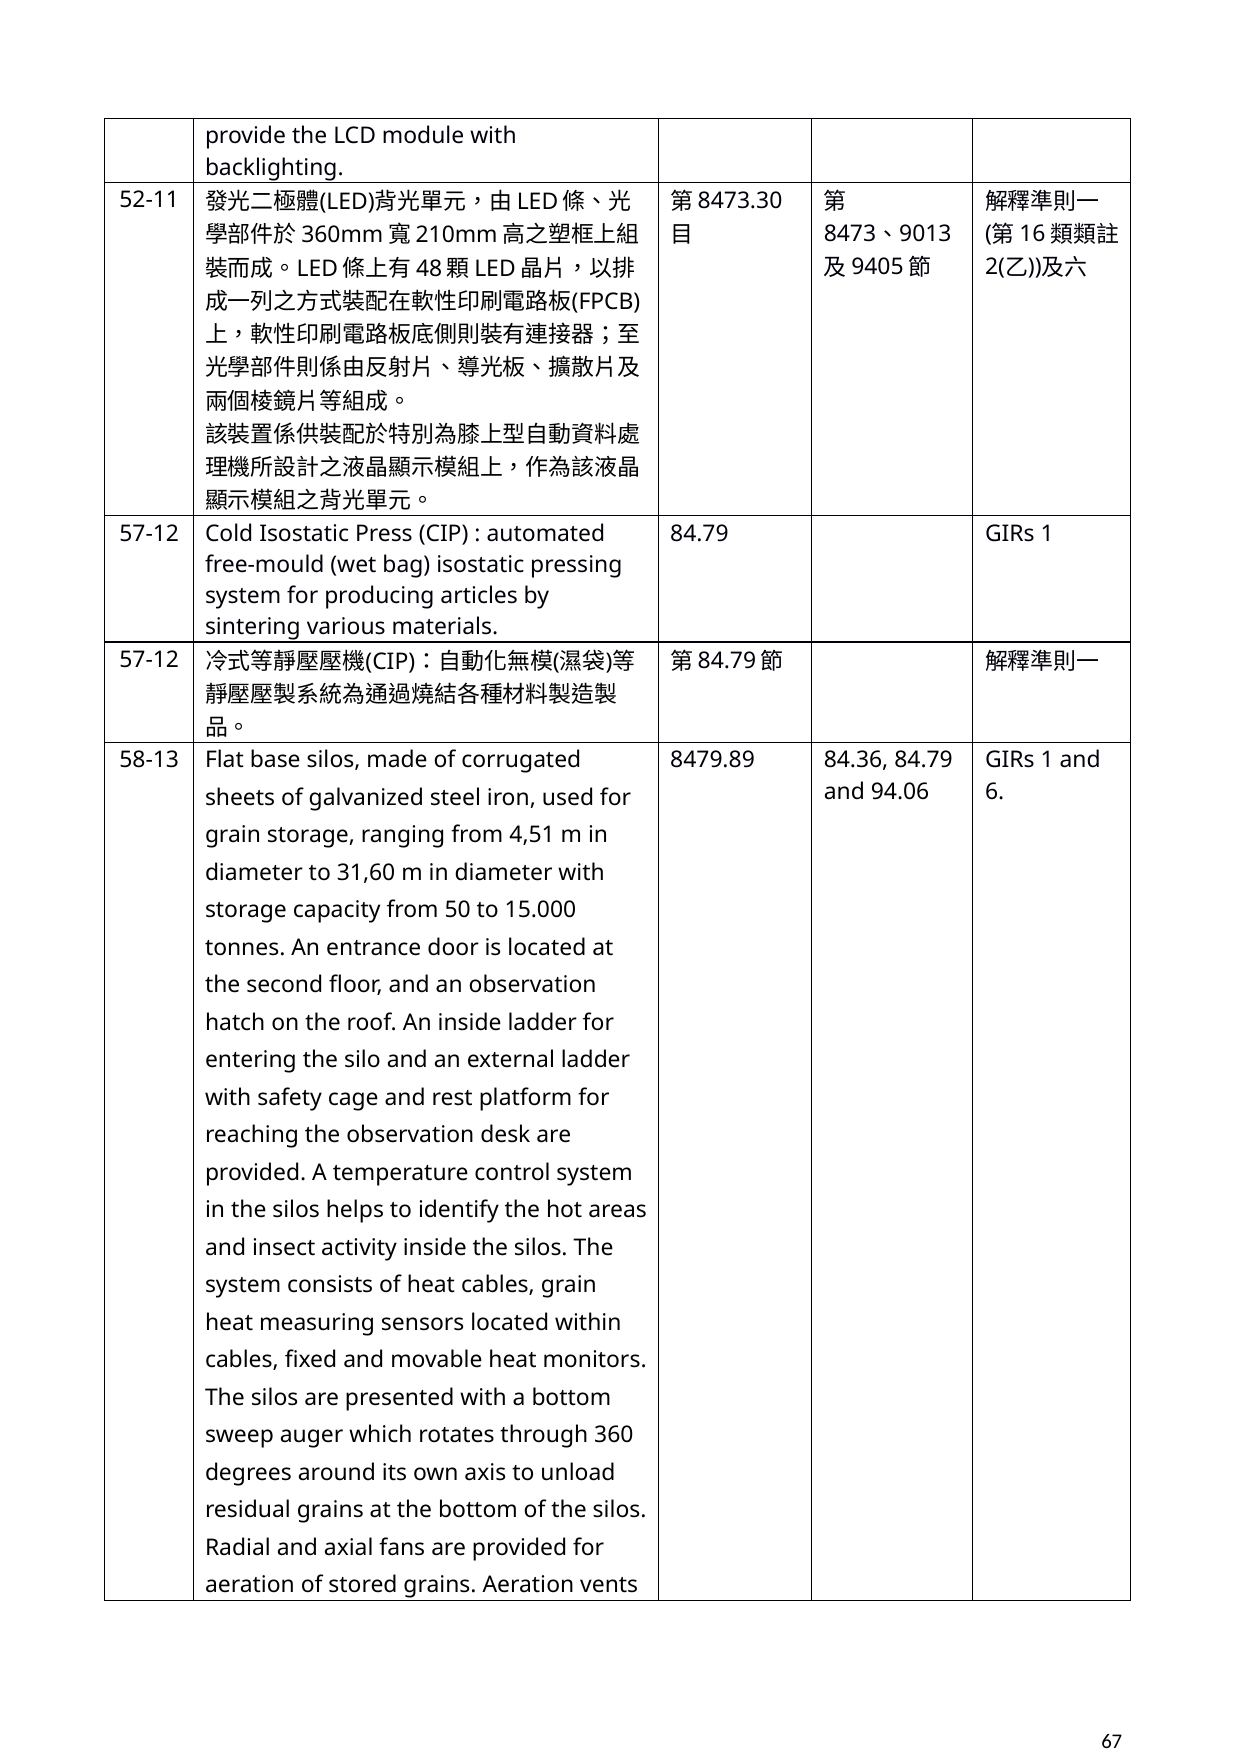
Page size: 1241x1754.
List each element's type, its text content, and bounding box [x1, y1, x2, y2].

table_cell Flat base silos, made of corrugated sheets of galvanized steel iron, used for grain storage, ranging from 4,51 m in diameter to 31,60 m in diameter with storage capacity from 50 to 15.000 tonnes. An entrance door is located at the second floor, and an observation hatch on the roof. An inside ladder for entering the silo and an external ladder with safety cage and rest platform for reaching the observation desk are provided. A temperature control system in the silos helps to identify the hot areas and insect activity inside the silos. The system consists of heat cables, grain heat measuring sensors located within cables, fixed and movable heat monitors. The silos are presented with a bottom sweep auger which rotates through 360 degrees around its own axis to unload residual grains at the bottom of the silos. Radial and axial fans are provided for aeration of stored grains. Aeration vents [194, 743, 658, 1599]
table_cell 發光二極體(LED)背光單元，由LED條、光學部件於360mm寬210mm高之塑框上組裝而成。LED條上有48顆LED晶片，以排成一列之方式裝配在軟性印刷電路板(FPCB)上，軟性印刷電路板底側則裝有連接器；至光學部件則係由反射片、導光板、擴散片及兩個棱鏡片等組成。 該裝置係供裝配於特別為膝上型自動資料處理機所設計之液晶顯示模組上，作為該液晶顯示模組之背光單元。 [194, 183, 658, 515]
table_cell [812, 643, 972, 742]
table_cell 8479.89 [659, 743, 811, 1599]
table_cell 58-13 [105, 743, 193, 1599]
table_cell 52-11 [105, 183, 193, 515]
table_cell [973, 119, 1130, 182]
table_cell 解釋準則一 [973, 643, 1130, 742]
table_cell GIRs 1 [973, 516, 1130, 641]
table_cell [659, 119, 811, 182]
table_cell 84.79 [659, 516, 811, 641]
table_cell 第8473、9013及9405節 [812, 183, 972, 515]
table_cell 57-12 [105, 516, 193, 641]
table_cell [105, 119, 193, 182]
table_cell 84.36, 84.79 and 94.06 [812, 743, 972, 1599]
table_cell 解釋準則一(第16類類註2(乙))及六 [973, 183, 1130, 515]
table_cell 57-12 [105, 643, 193, 742]
table_cell 冷式等靜壓壓機(CIP)：自動化無模(濕袋)等靜壓壓製系統為通過燒結各種材料製造製品。 [194, 643, 658, 742]
table_cell 第84.79節 [659, 643, 811, 742]
table_cell [812, 119, 972, 182]
table_cell [812, 516, 972, 641]
table_cell Cold Isostatic Press (CIP) : automated free-mould (wet bag) isostatic pressing system for producing articles by sintering various materials. [194, 516, 658, 641]
table_cell 第8473.30目 [659, 183, 811, 515]
table_cell GIRs 1 and 6. [973, 743, 1130, 1599]
table_cell provide the LCD module with backlighting. [194, 119, 658, 182]
